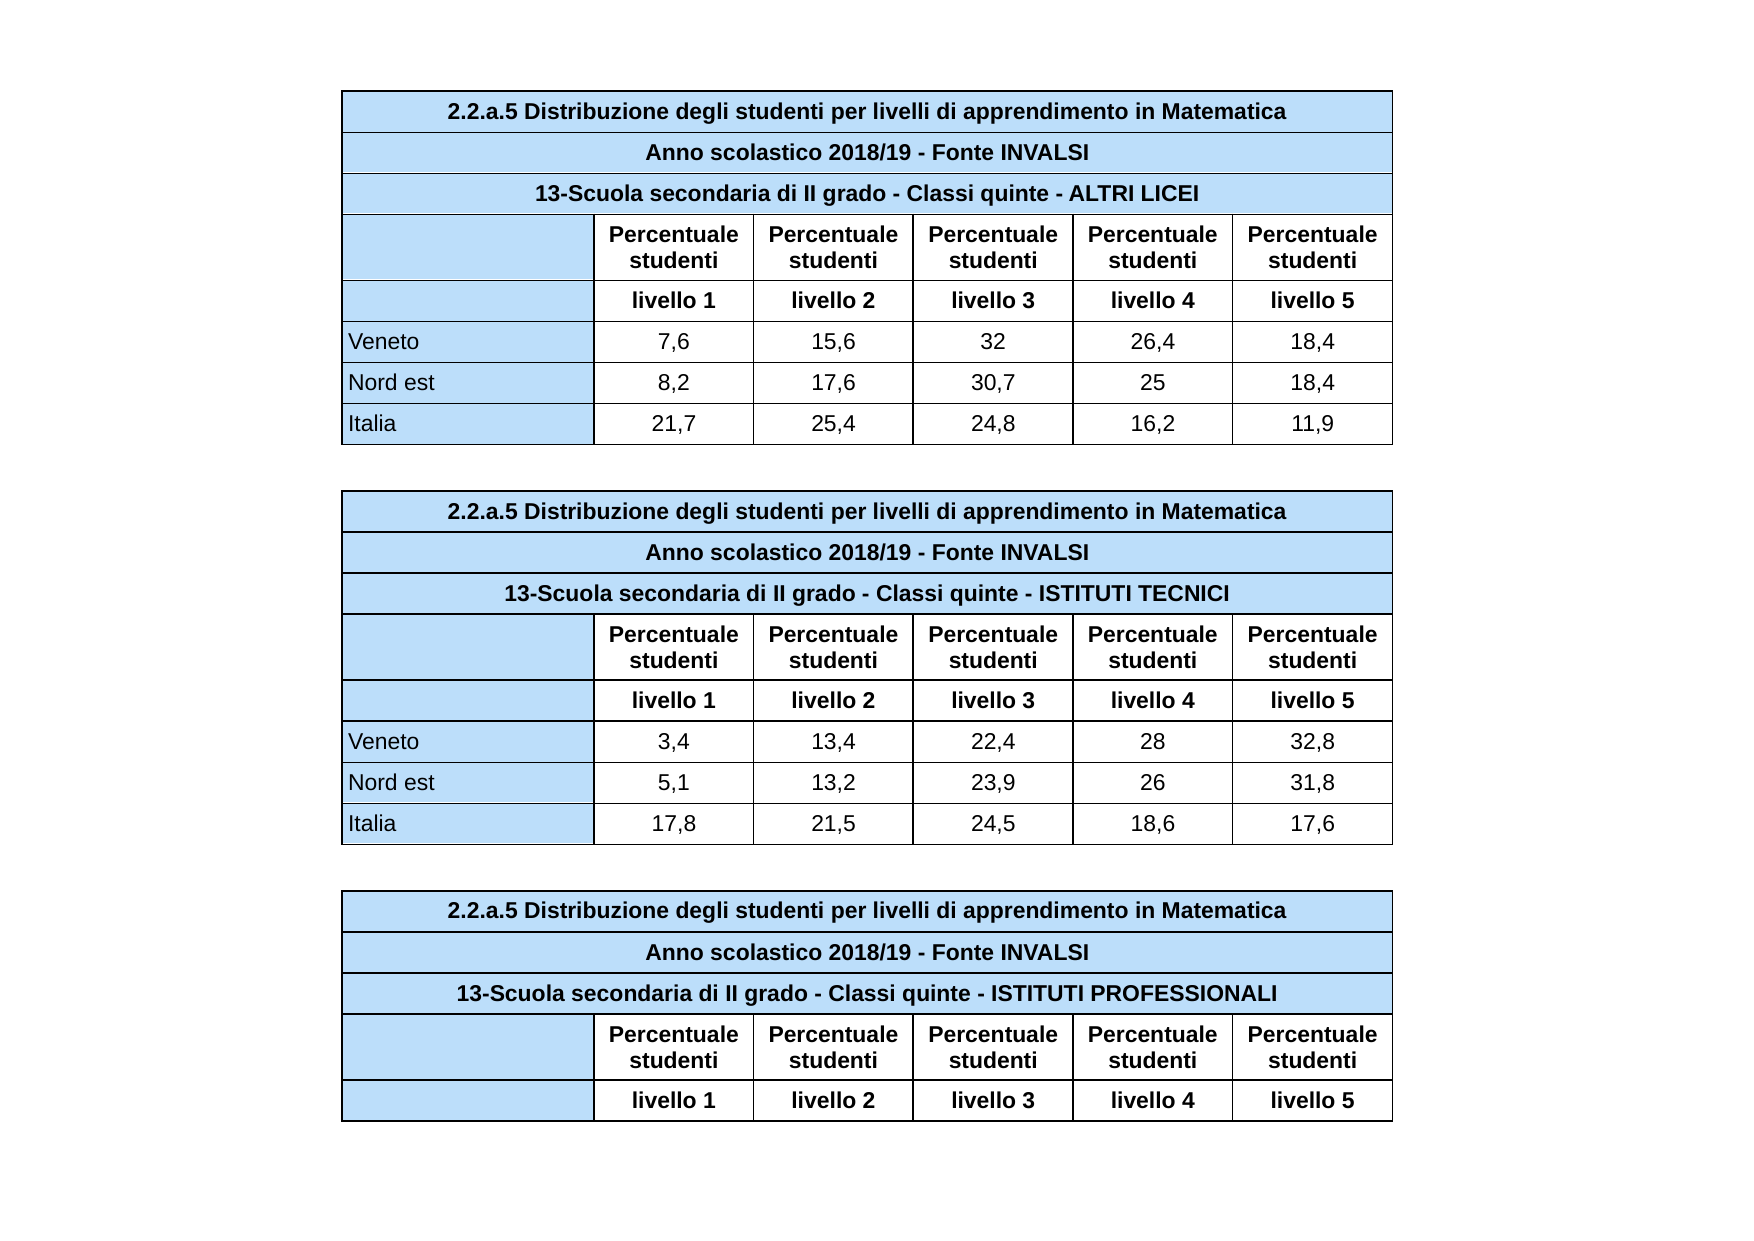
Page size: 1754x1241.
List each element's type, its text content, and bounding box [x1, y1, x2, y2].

table_cell [343, 615, 593, 679]
table_cell 13-Scuola secondaria di II grado - Classi quinte - ISTITUTI PROFESSIONALI [343, 974, 1392, 1013]
table_cell Percentuale studenti [754, 215, 912, 279]
table_cell livello 3 [914, 681, 1072, 720]
table_cell 5,1 [595, 763, 753, 802]
table_cell Percentuale studenti [754, 615, 912, 679]
table_cell 32,8 [1233, 722, 1392, 761]
table_cell 30,7 [914, 363, 1072, 403]
table_cell Percentuale studenti [914, 1015, 1072, 1079]
table_cell Percentuale studenti [1233, 215, 1392, 279]
table_cell livello 3 [914, 281, 1072, 321]
table_cell 18,4 [1233, 363, 1392, 403]
table_cell Italia [343, 404, 593, 444]
table_cell livello 4 [1074, 681, 1232, 720]
table_cell Anno scolastico 2018/19 - Fonte INVALSI [343, 533, 1392, 572]
table_cell Percentuale studenti [1233, 1015, 1392, 1079]
table_cell Percentuale studenti [595, 1015, 753, 1079]
table_cell Anno scolastico 2018/19 - Fonte INVALSI [343, 933, 1392, 972]
table_cell Percentuale studenti [1074, 1015, 1232, 1079]
table_cell 7,6 [595, 322, 753, 362]
table_cell livello 3 [914, 1081, 1072, 1120]
table_header 2.2.a.5 Distribuzione degli studenti per livelli di apprendimento in Matematica [343, 92, 1392, 131]
table_cell [343, 215, 593, 279]
table_cell Percentuale studenti [1074, 215, 1232, 279]
table_cell Percentuale studenti [1233, 615, 1392, 679]
table_cell Percentuale studenti [914, 615, 1072, 679]
table_cell 24,5 [914, 804, 1072, 843]
table_cell Veneto [343, 722, 593, 761]
table_cell 21,5 [754, 804, 912, 843]
table_cell 16,2 [1074, 404, 1232, 444]
table_cell 13-Scuola secondaria di II grado - Classi quinte - ISTITUTI TECNICI [343, 574, 1392, 613]
table_cell 15,6 [754, 322, 912, 362]
table_cell 26,4 [1074, 322, 1232, 362]
table_cell [343, 681, 593, 720]
table_cell 8,2 [595, 363, 753, 403]
table_cell Percentuale studenti [754, 1015, 912, 1079]
table_cell Veneto [343, 322, 593, 362]
table_cell 3,4 [595, 722, 753, 761]
table_cell 23,9 [914, 763, 1072, 802]
table_cell Percentuale studenti [595, 615, 753, 679]
table_cell livello 4 [1074, 1081, 1232, 1120]
table_cell 25 [1074, 363, 1232, 403]
table_cell [343, 281, 593, 321]
table_cell Anno scolastico 2018/19 - Fonte INVALSI [343, 133, 1392, 172]
table_cell livello 4 [1074, 281, 1232, 321]
table_cell [343, 1015, 593, 1079]
table_cell 24,8 [914, 404, 1072, 444]
table_cell Nord est [343, 763, 593, 802]
table_cell 17,6 [1233, 804, 1392, 843]
table_cell livello 5 [1233, 1081, 1392, 1120]
table_cell 13,4 [754, 722, 912, 761]
table_cell Percentuale studenti [595, 215, 753, 279]
table_cell 26 [1074, 763, 1232, 802]
table_cell 21,7 [595, 404, 753, 444]
table_cell 17,8 [595, 804, 753, 843]
table_cell 22,4 [914, 722, 1072, 761]
table_header 2.2.a.5 Distribuzione degli studenti per livelli di apprendimento in Matematica [343, 892, 1392, 931]
table_cell 18,6 [1074, 804, 1232, 843]
table_cell 32 [914, 322, 1072, 362]
table_cell 11,9 [1233, 404, 1392, 444]
table_cell Italia [343, 804, 593, 843]
table_cell 31,8 [1233, 763, 1392, 802]
table_cell livello 2 [754, 681, 912, 720]
table_cell livello 5 [1233, 681, 1392, 720]
table_cell [343, 1081, 593, 1120]
table_cell livello 2 [754, 281, 912, 321]
table_cell 13,2 [754, 763, 912, 802]
table_cell livello 1 [595, 1081, 753, 1120]
table_cell livello 1 [595, 681, 753, 720]
table_cell 18,4 [1233, 322, 1392, 362]
table_cell 17,6 [754, 363, 912, 403]
table_cell Nord est [343, 363, 593, 403]
table_cell Percentuale studenti [914, 215, 1072, 279]
table_cell Percentuale studenti [1074, 615, 1232, 679]
table_cell 28 [1074, 722, 1232, 761]
table_cell 25,4 [754, 404, 912, 444]
table_cell 13-Scuola secondaria di II grado - Classi quinte - ALTRI LICEI [343, 174, 1392, 213]
table_header 2.2.a.5 Distribuzione degli studenti per livelli di apprendimento in Matematica [343, 492, 1392, 531]
table_cell livello 1 [595, 281, 753, 321]
table_cell livello 2 [754, 1081, 912, 1120]
table_cell livello 5 [1233, 281, 1392, 321]
